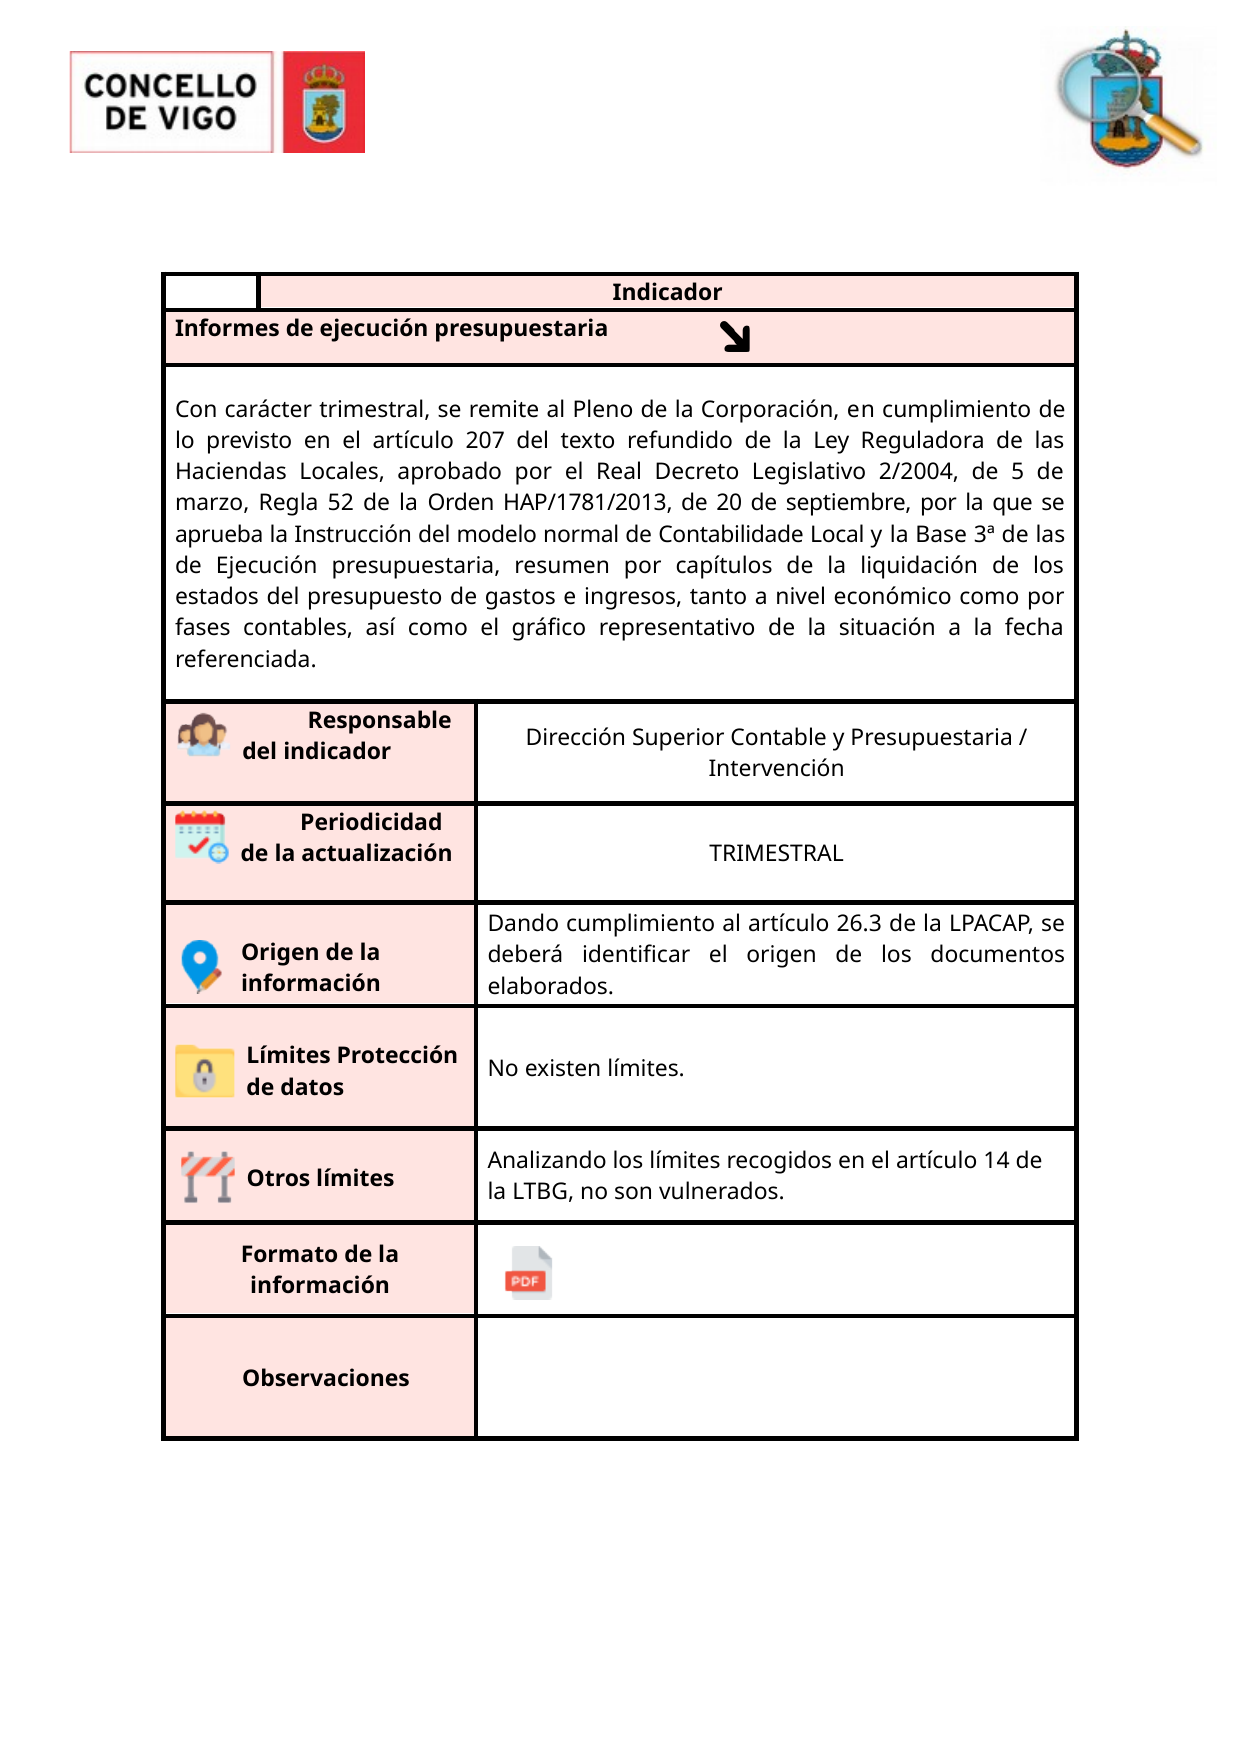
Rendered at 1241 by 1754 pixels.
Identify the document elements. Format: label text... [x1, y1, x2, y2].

table_cell [478, 1318, 1074, 1436]
picture [181, 1151, 235, 1205]
picture [193, 952, 207, 964]
picture [720, 321, 750, 352]
table_cell Origen de la información [166, 905, 474, 1003]
table_cell Formato de la información [166, 1225, 474, 1313]
picture [175, 1042, 235, 1102]
table_cell No existen límites. [478, 1008, 1074, 1126]
table_cell Informes de ejecución presupuestaria [166, 312, 1074, 363]
picture [177, 708, 231, 762]
table_cell Con carácter trimestral, se remite al Pleno de la Corporación, en cumplimiento de lo previsto en el artículo 207 del texto refundido de la Ley Reguladora de las Haciendas Locales, aprobado por el Real Decreto Legislativo 2/2004, de 5 de marzo, Regla 52 de la Orden HAP/1781/2013, de 20 de septiembre, por la que se aprueba la Instrucción del modelo normal de Contabilidade Local y la Base 3ª de las de Ejecución presupuestaria, resumen por capítulos de la liquidación de los estados del presupuesto de gastos e ingresos, tanto a nivel económico como por fases contables, así como el gráfico representativo de la situación a la fecha referenciada. [166, 367, 1074, 699]
table_header [166, 276, 256, 307]
table_cell [478, 1225, 1074, 1313]
table_cell Límites Protección de datos [166, 1008, 474, 1126]
table_cell Responsable del indicador [166, 704, 474, 801]
table_header Indicador [261, 276, 1074, 307]
picture [69, 51, 365, 153]
table_cell Periodicidad de la actualización [166, 806, 474, 900]
table_cell Otros límites [166, 1131, 474, 1220]
picture [1040, 26, 1218, 186]
picture [175, 810, 229, 864]
picture [502, 1246, 556, 1300]
picture [175, 940, 229, 994]
table_cell Observaciones [166, 1318, 474, 1436]
table_cell Dirección Superior Contable y Presupuestaria / Intervención [478, 704, 1074, 801]
table_cell Dando cumplimiento al artículo 26.3 de la LPACAP, se deberá identificar el origen de los documentos elaborados. [478, 905, 1074, 1003]
table_cell Analizando los límites recogidos en el artículo 14 de la LTBG, no son vulnerados. [478, 1131, 1074, 1220]
table_cell TRIMESTRAL [478, 806, 1074, 900]
